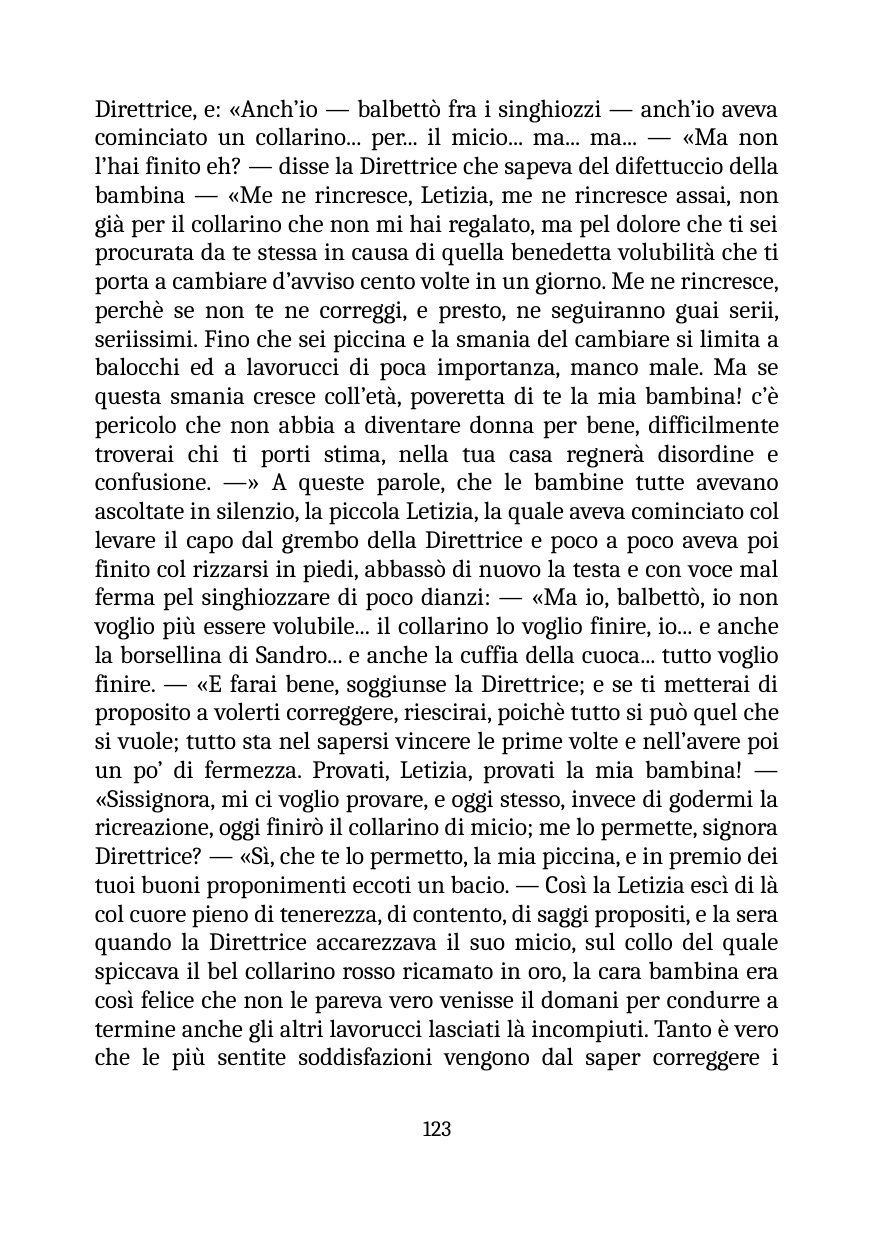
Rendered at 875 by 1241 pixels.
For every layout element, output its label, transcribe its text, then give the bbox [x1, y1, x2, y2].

text Direttrice, e: «Anch’io — balbettò fra i singhiozzi — anch’io aveva cominciato un collarino... per... il micio... ma... ma... — «Ma non l’hai finito eh? — disse la Direttrice che sapeva del difettuccio della bambina — «Me ne rincresce, Letizia, me ne rincresce assai, non già per il collarino che non mi hai regalato, ma pel dolore che ti sei procurata da te stessa in causa di quella benedetta volubilità che ti porta a cambiare d’avviso cento volte in un giorno. Me ne rincresce, perchè se non te ne correggi, e presto, ne seguiranno guai serii, seriissimi. Fino che sei piccina e la smania del cambiare si limita a balocchi ed a lavorucci di poca importanza, manco male. Ma se questa smania cresce coll’età, poveretta di te la mia bambina! c’è pericolo che non abbia a diventare donna per bene, difficilmente troverai chi ti porti stima, nella tua casa regnerà disordine e confusione. —» A queste parole, che le bambine tutte avevano ascoltate in silenzio, la piccola Letizia, la quale aveva cominciato col levare il capo dal grembo della Direttrice e poco a poco aveva poi finito col rizzarsi in piedi, abbassò di nuovo la testa e con voce mal ferma pel singhiozzare di poco dianzi: — «Ma io, balbettò, io non voglio più essere volubile... il collarino lo voglio finire, io... e anche la borsellina di Sandro... e anche la cuffia della cuoca... tutto voglio finire. — «E farai bene, soggiunse la Direttrice; e se ti metterai di proposito a volerti correggere, riescirai, poichè tutto si può quel che si vuole; tutto sta nel sapersi vincere le prime volte e nell’avere poi un po’ di fermezza. Provati, Letizia, provati la mia bambina! — «Sissignora, mi ci voglio provare, e oggi stesso, invece di godermi la ricreazione, oggi finirò il collarino di micio; me lo permette, signora Direttrice? — «Sì, che te lo permetto, la mia piccina, e in premio dei tuoi buoni proponimenti eccoti un bacio. — Così la Letizia escì di là col cuore pieno di tenerezza, di contento, di saggi propositi, e la sera quando la Direttrice accarezzava il suo micio, sul collo del quale spiccava il bel collarino rosso ricamato in oro, la cara bambina era così felice che non le pareva vero venisse il domani per condurre a termine anche gli altri lavorucci lasciati là incompiuti. Tanto è vero che le più sentite soddisfazioni vengono dal saper correggere i [94, 94, 779, 1072]
